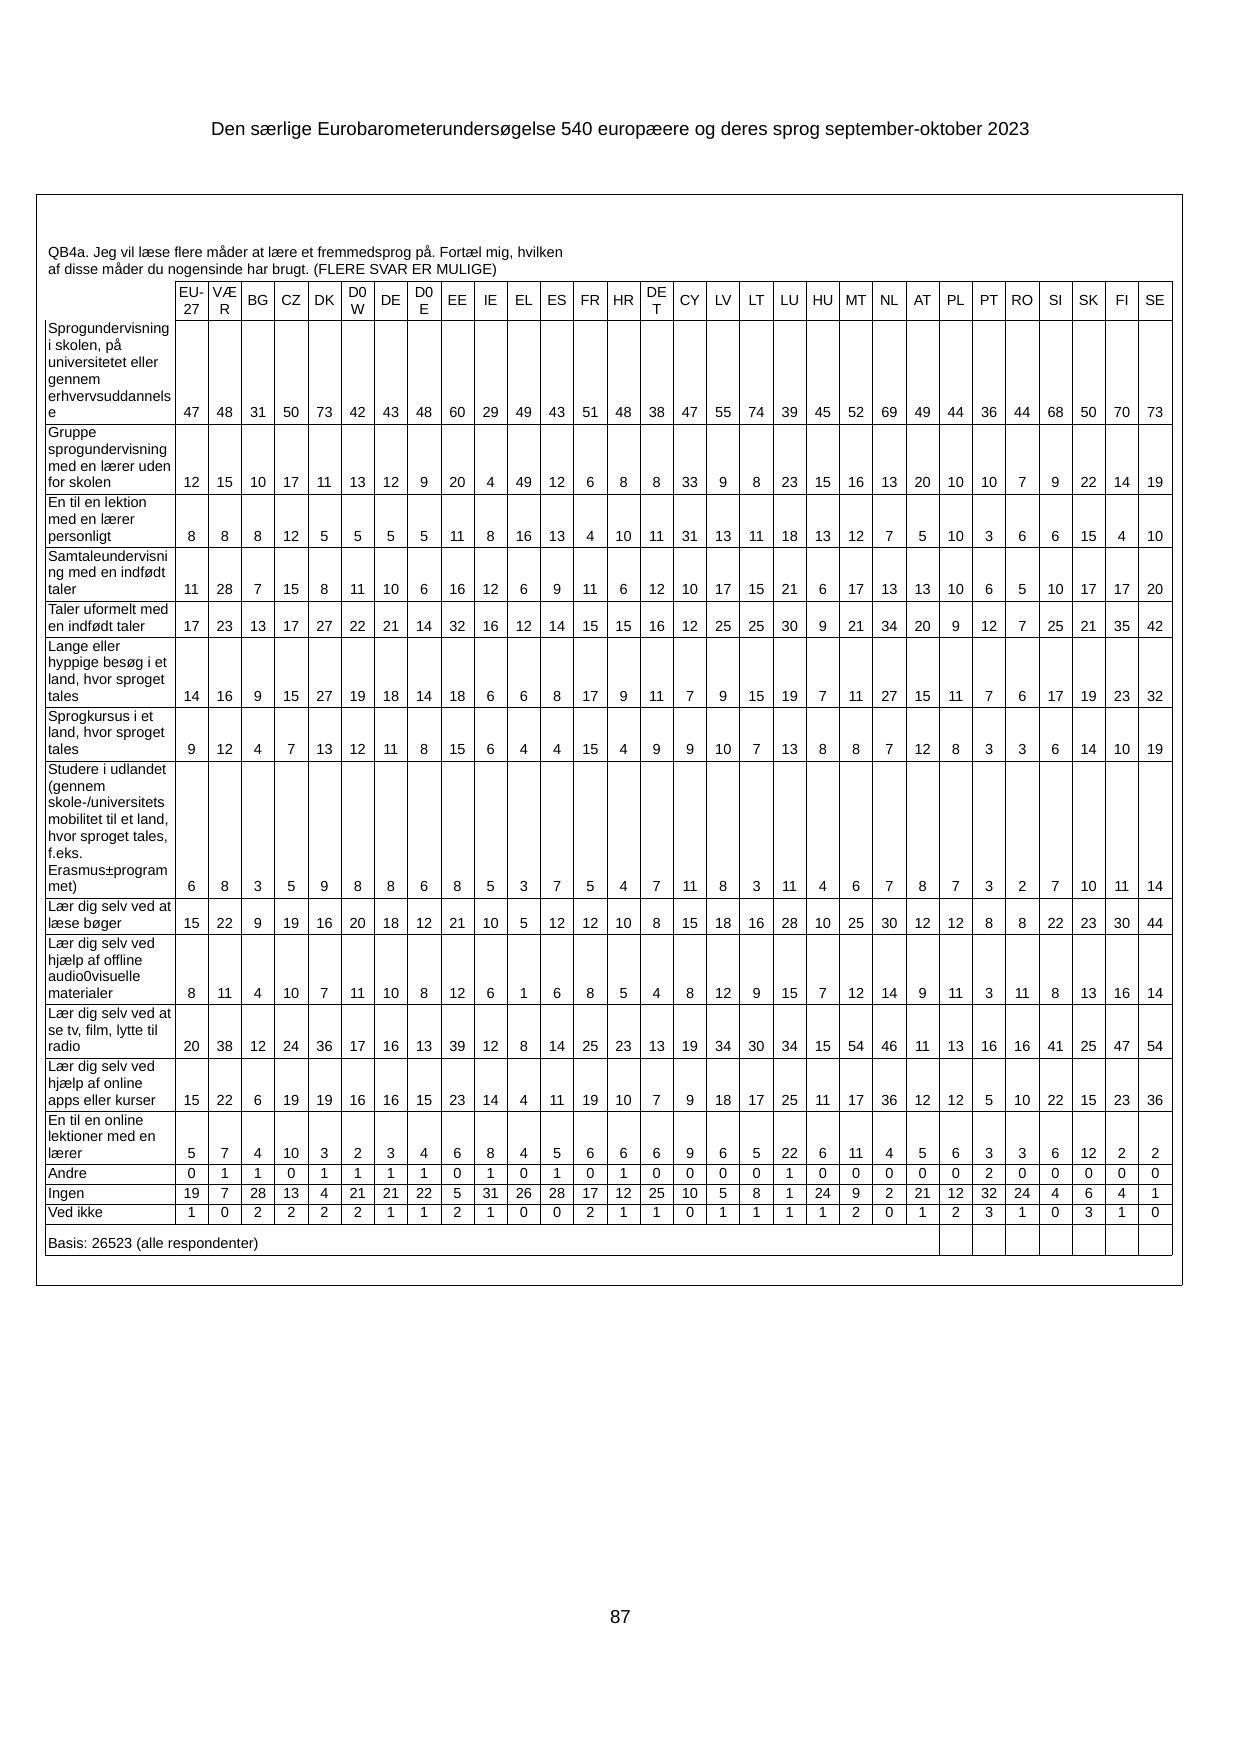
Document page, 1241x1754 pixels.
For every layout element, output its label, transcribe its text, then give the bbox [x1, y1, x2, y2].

table_cell 0 [674, 1165, 706, 1184]
table_cell 25 [1073, 1005, 1105, 1058]
table_cell 11 [807, 1059, 839, 1111]
table_cell 3 [973, 762, 1005, 898]
table_cell 9 [641, 708, 673, 761]
table_cell 19 [275, 1059, 308, 1111]
table_cell 16 [342, 1059, 374, 1111]
table_cell 20 [442, 425, 474, 494]
table_cell 15 [275, 548, 308, 601]
table_cell 0 [840, 1165, 872, 1184]
table_cell 74 [740, 321, 773, 424]
table_cell 8 [641, 425, 673, 494]
table_cell 3 [508, 762, 540, 898]
table_cell 11 [740, 495, 773, 547]
table_cell PT [973, 282, 1005, 320]
table_cell 0 [641, 1165, 673, 1184]
table_cell 1 [375, 1165, 407, 1184]
table_cell 19 [342, 638, 374, 707]
table_cell 1 [907, 1205, 939, 1224]
table_cell 4 [641, 935, 673, 1004]
table_cell 10 [707, 708, 739, 761]
table_cell 8 [608, 425, 640, 494]
table_cell 22 [209, 899, 241, 934]
table_cell 3 [973, 1205, 1005, 1224]
table_cell 8 [475, 1112, 507, 1164]
table_cell 0 [707, 1165, 739, 1184]
table_cell 15 [608, 602, 640, 637]
table_cell 1 [1139, 1185, 1172, 1204]
table_cell 7 [641, 762, 673, 898]
table_cell 8 [176, 935, 208, 1004]
table_cell 8 [408, 935, 441, 1004]
table_cell 4 [508, 1112, 540, 1164]
table_cell 7 [873, 708, 906, 761]
table_cell 6 [840, 762, 872, 898]
table_cell SE [1139, 282, 1172, 320]
table_cell 14 [408, 602, 441, 637]
table_cell 10 [608, 899, 640, 934]
table_cell 3 [309, 1112, 341, 1164]
table_cell 15 [574, 602, 607, 637]
table_cell 16 [209, 638, 241, 707]
table_cell 10 [807, 899, 839, 934]
table_cell 11 [840, 1112, 872, 1164]
table_cell 8 [408, 708, 441, 761]
table_cell 1 [309, 1165, 341, 1184]
table_cell 23 [608, 1005, 640, 1058]
table_cell 11 [907, 1005, 939, 1058]
table_cell 22 [209, 1059, 241, 1111]
table_cell 50 [275, 321, 308, 424]
table_cell 25 [641, 1185, 673, 1204]
table_cell 7 [740, 708, 773, 761]
table_cell 1 [774, 1165, 806, 1184]
table_cell 12 [342, 708, 374, 761]
table_cell 0 [209, 1205, 241, 1224]
table_cell 6 [541, 935, 573, 1004]
table_cell 2 [309, 1205, 341, 1224]
table_cell 17 [740, 1059, 773, 1111]
table_cell 8 [209, 495, 241, 547]
table_cell 8 [707, 762, 739, 898]
table_cell 41 [1040, 1005, 1072, 1058]
table_cell 9 [807, 602, 839, 637]
table_cell 18 [375, 899, 407, 934]
table_cell 22 [774, 1112, 806, 1164]
table_cell 9 [242, 638, 274, 707]
table_cell 45 [807, 321, 839, 424]
table_cell 10 [242, 425, 274, 494]
table_header [1105, 225, 1138, 281]
table_cell 10 [940, 425, 972, 494]
table_cell 2 [275, 1205, 308, 1224]
table_cell 32 [1139, 638, 1172, 707]
table_cell 0 [442, 1165, 474, 1184]
table_cell 10 [940, 548, 972, 601]
table_cell 35 [1106, 602, 1138, 637]
table_cell 9 [242, 899, 274, 934]
table_cell 11 [209, 935, 241, 1004]
table_cell 7 [873, 762, 906, 898]
table_cell 52 [840, 321, 872, 424]
table_cell Ved ikke [46, 1205, 175, 1224]
table_cell 4 [242, 935, 274, 1004]
table_cell 6 [1040, 1112, 1072, 1164]
table_cell 2 [342, 1112, 374, 1164]
table_cell 7 [973, 638, 1005, 707]
table_header [1138, 225, 1172, 281]
table_cell 10 [674, 1185, 706, 1204]
table_cell 4 [1106, 1185, 1138, 1204]
table_cell 60 [442, 321, 474, 424]
table_cell 9 [309, 762, 341, 898]
table_cell SI [1040, 282, 1072, 320]
table_header [673, 225, 706, 281]
table_cell DET [641, 282, 673, 320]
table_cell VÆR [209, 282, 241, 320]
table_cell 4 [1040, 1185, 1072, 1204]
table_cell 13 [1073, 935, 1105, 1004]
table_cell 7 [807, 935, 839, 1004]
table_cell 12 [907, 708, 939, 761]
table_cell 16 [1006, 1005, 1039, 1058]
table_cell 5 [342, 495, 374, 547]
table_cell 10 [375, 548, 407, 601]
table_cell 10 [1073, 762, 1105, 898]
table_cell 0 [1040, 1205, 1072, 1224]
table_cell 10 [375, 935, 407, 1004]
table_cell 25 [1040, 602, 1072, 637]
table_cell 8 [907, 762, 939, 898]
table_cell 27 [309, 602, 341, 637]
table_cell [1040, 1225, 1072, 1254]
table_cell 28 [774, 899, 806, 934]
table_cell 18 [442, 638, 474, 707]
table_cell 44 [1139, 899, 1172, 934]
table_cell 4 [1106, 495, 1138, 547]
table_cell 9 [674, 708, 706, 761]
table_cell 15 [907, 638, 939, 707]
table_cell 13 [242, 602, 274, 637]
table_header [839, 225, 872, 281]
table_cell 17 [574, 1185, 607, 1204]
table_cell 16 [641, 602, 673, 637]
table_cell Lær dig selv ved hjælp af offline audio0visuelle materialer [46, 935, 175, 1004]
table_cell 2 [242, 1205, 274, 1224]
table_header QB4a. Jeg vil læse flere måder at lære et fremmedsprog på. Fortæl mig, hvilken af disse måder du nogensinde har brugt. (FLERE SVAR ER MULIGE) [45, 225, 573, 281]
table_cell 50 [1073, 321, 1105, 424]
table_cell 11 [940, 638, 972, 707]
table_cell BG [242, 282, 274, 320]
table_cell 1 [176, 1205, 208, 1224]
table_cell 0 [1139, 1165, 1172, 1184]
table_cell 0 [807, 1165, 839, 1184]
table_cell 2 [574, 1205, 607, 1224]
table_cell En til en online lektioner med en lærer [46, 1112, 175, 1164]
table_cell 7 [1006, 425, 1039, 494]
table_cell 8 [508, 1005, 540, 1058]
table_cell Gruppe sprogundervisning med en lærer uden for skolen [46, 425, 175, 494]
table_cell 1 [408, 1205, 441, 1224]
table_header [1039, 225, 1072, 281]
table_cell 17 [275, 425, 308, 494]
table_cell 8 [940, 708, 972, 761]
table_header [640, 225, 673, 281]
table_cell 15 [176, 899, 208, 934]
table_cell 13 [641, 1005, 673, 1058]
table_cell LT [740, 282, 773, 320]
table_cell 25 [774, 1059, 806, 1111]
table_cell 2 [1139, 1112, 1172, 1164]
table_cell 1 [641, 1205, 673, 1224]
table_header [574, 225, 607, 281]
table_cell PL [940, 282, 972, 320]
table_cell 7 [309, 935, 341, 1004]
table_cell 24 [275, 1005, 308, 1058]
table_cell 8 [973, 899, 1005, 934]
table_cell 1 [242, 1165, 274, 1184]
table_cell 19 [674, 1005, 706, 1058]
table_cell 8 [1040, 935, 1072, 1004]
table_cell 19 [1073, 638, 1105, 707]
table_cell 6 [242, 1059, 274, 1111]
table_cell 5 [275, 762, 308, 898]
table_cell 9 [674, 1112, 706, 1164]
table_cell 11 [641, 638, 673, 707]
table_cell 6 [508, 638, 540, 707]
table_cell 70 [1106, 321, 1138, 424]
table_cell 21 [907, 1185, 939, 1204]
table_cell 6 [608, 1112, 640, 1164]
table_cell 7 [541, 762, 573, 898]
table_cell 6 [707, 1112, 739, 1164]
table_cell 17 [707, 548, 739, 601]
table_cell 22 [1040, 899, 1072, 934]
table_cell 73 [309, 321, 341, 424]
table_cell [973, 1225, 1005, 1254]
table_cell 21 [375, 1185, 407, 1204]
table_cell 12 [840, 495, 872, 547]
table_cell 3 [740, 762, 773, 898]
table_cell 1 [608, 1205, 640, 1224]
table_cell 19 [176, 1185, 208, 1204]
table_cell 6 [973, 548, 1005, 601]
table_cell 13 [408, 1005, 441, 1058]
table_cell 3 [375, 1112, 407, 1164]
table_cell 1 [342, 1165, 374, 1184]
table_cell 12 [176, 425, 208, 494]
table_cell 11 [375, 708, 407, 761]
table_cell 23 [1106, 1059, 1138, 1111]
table_cell 19 [1139, 425, 1172, 494]
table_cell 6 [1006, 638, 1039, 707]
table_header [706, 225, 739, 281]
table_cell 21 [774, 548, 806, 601]
table_cell 7 [242, 548, 274, 601]
table_cell 1 [541, 1165, 573, 1184]
table_cell 48 [209, 321, 241, 424]
table_cell 47 [176, 321, 208, 424]
table_cell 9 [176, 708, 208, 761]
table_cell 49 [508, 425, 540, 494]
table_cell 39 [442, 1005, 474, 1058]
table_cell 8 [840, 708, 872, 761]
table_cell 14 [176, 638, 208, 707]
table_cell 38 [641, 321, 673, 424]
table_cell 18 [707, 1059, 739, 1111]
table_cell 21 [840, 602, 872, 637]
table_cell 10 [475, 899, 507, 934]
table_cell 4 [541, 708, 573, 761]
table_cell 9 [707, 425, 739, 494]
table_cell 8 [342, 762, 374, 898]
table_cell 23 [1106, 638, 1138, 707]
table_cell 1 [209, 1165, 241, 1184]
table_cell 6 [475, 638, 507, 707]
table_cell 4 [408, 1112, 441, 1164]
table_header [773, 225, 806, 281]
table_cell 34 [774, 1005, 806, 1058]
table_cell 3 [1073, 1205, 1105, 1224]
table_cell 11 [541, 1059, 573, 1111]
table_cell 8 [475, 495, 507, 547]
table_cell 47 [1106, 1005, 1138, 1058]
table_cell EL [508, 282, 540, 320]
table_cell 8 [641, 899, 673, 934]
table_cell 0 [541, 1205, 573, 1224]
table_header [939, 225, 972, 281]
table_cell 8 [242, 495, 274, 547]
table_cell 28 [209, 548, 241, 601]
table_cell 5 [907, 1112, 939, 1164]
table_cell Lær dig selv ved hjælp af online apps eller kurser [46, 1059, 175, 1111]
table_cell 17 [1040, 638, 1072, 707]
table_cell 12 [508, 602, 540, 637]
table_cell 13 [807, 495, 839, 547]
table_cell 44 [1006, 321, 1039, 424]
table_cell 24 [807, 1185, 839, 1204]
table_cell 10 [940, 495, 972, 547]
table_cell [940, 1225, 972, 1254]
table_cell IE [475, 282, 507, 320]
table_cell 13 [907, 548, 939, 601]
table_cell 25 [574, 1005, 607, 1058]
table_cell 6 [608, 548, 640, 601]
table_cell 8 [674, 935, 706, 1004]
table_cell 12 [242, 1005, 274, 1058]
table_cell 3 [242, 762, 274, 898]
table_cell 11 [1106, 762, 1138, 898]
table_cell 6 [408, 762, 441, 898]
table_cell 2 [1006, 762, 1039, 898]
table_cell 1 [774, 1185, 806, 1204]
table_cell 2 [342, 1205, 374, 1224]
table_cell HU [807, 282, 839, 320]
table_cell DE [375, 282, 407, 320]
table_cell 6 [1040, 708, 1072, 761]
table_cell 0 [907, 1165, 939, 1184]
table_header [1005, 225, 1039, 281]
table_cell Lær dig selv ved at se tv, film, lytte til radio [46, 1005, 175, 1058]
table_cell 15 [1073, 495, 1105, 547]
table_cell 16 [375, 1005, 407, 1058]
table_cell 9 [740, 935, 773, 1004]
table_cell 0 [1106, 1165, 1138, 1184]
table_cell 5 [309, 495, 341, 547]
table_cell 6 [176, 762, 208, 898]
table_cell NL [873, 282, 906, 320]
table_cell 23 [442, 1059, 474, 1111]
table_cell 15 [275, 638, 308, 707]
table_cell LV [707, 282, 739, 320]
table_cell 12 [608, 1185, 640, 1204]
table_cell 18 [774, 495, 806, 547]
table_cell 1 [475, 1165, 507, 1184]
table_cell 5 [475, 762, 507, 898]
table_cell 15 [774, 935, 806, 1004]
table_cell 3 [973, 708, 1005, 761]
table_cell 51 [574, 321, 607, 424]
table_cell 43 [541, 321, 573, 424]
table_cell 9 [608, 638, 640, 707]
table_cell 9 [408, 425, 441, 494]
table_cell 8 [176, 495, 208, 547]
table_cell 49 [508, 321, 540, 424]
table_cell 43 [375, 321, 407, 424]
table_cell 6 [508, 548, 540, 601]
table_cell 5 [176, 1112, 208, 1164]
table_cell 27 [309, 638, 341, 707]
table_cell [45, 281, 175, 320]
table_cell 20 [907, 425, 939, 494]
table_cell 20 [176, 1005, 208, 1058]
table_cell 16 [475, 602, 507, 637]
table_cell Sprogundervisning i skolen, på universitetet eller gennem erhvervsuddannelse [46, 320, 175, 424]
table_cell 1 [475, 1205, 507, 1224]
table_cell 8 [442, 762, 474, 898]
table_cell 6 [475, 708, 507, 761]
table_cell 14 [1106, 425, 1138, 494]
table_cell 12 [907, 1059, 939, 1111]
table_cell AT [907, 282, 939, 320]
table_cell 6 [807, 1112, 839, 1164]
table_cell 1 [807, 1205, 839, 1224]
table_cell 12 [275, 495, 308, 547]
table_cell 9 [940, 602, 972, 637]
table_cell 16 [508, 495, 540, 547]
table_cell 5 [574, 762, 607, 898]
table_cell 34 [707, 1005, 739, 1058]
table_cell 5 [907, 495, 939, 547]
table_cell 15 [408, 1059, 441, 1111]
table_cell 1 [408, 1165, 441, 1184]
table_cell 6 [574, 1112, 607, 1164]
table_cell DK [309, 282, 341, 320]
table_cell 11 [309, 425, 341, 494]
table_cell 11 [442, 495, 474, 547]
table_cell 7 [1040, 762, 1072, 898]
table_cell 21 [1073, 602, 1105, 637]
table_cell 12 [940, 1185, 972, 1204]
table_cell 16 [442, 548, 474, 601]
table_cell 23 [1073, 899, 1105, 934]
table_cell 17 [1106, 548, 1138, 601]
table_cell 32 [442, 602, 474, 637]
table_cell 5 [608, 935, 640, 1004]
table_cell 21 [342, 1185, 374, 1204]
table_cell 12 [541, 425, 573, 494]
table_cell 22 [408, 1185, 441, 1204]
table_cell 15 [807, 425, 839, 494]
table_cell 11 [1006, 935, 1039, 1004]
table_cell 10 [275, 935, 308, 1004]
table_cell Ingen [46, 1185, 175, 1204]
table_cell 4 [574, 495, 607, 547]
table_cell 42 [1139, 602, 1172, 637]
table_cell 17 [275, 602, 308, 637]
table_cell 12 [940, 1059, 972, 1111]
table_cell 12 [475, 1005, 507, 1058]
table_cell D0E [408, 282, 441, 320]
table_cell 7 [209, 1185, 241, 1204]
table_cell 6 [1006, 495, 1039, 547]
table_cell 11 [940, 935, 972, 1004]
table_cell 3 [1006, 708, 1039, 761]
table_cell 16 [309, 899, 341, 934]
table_cell 3 [973, 1112, 1005, 1164]
table_cell 8 [375, 762, 407, 898]
table_cell 0 [1139, 1205, 1172, 1224]
table_cell 8 [1006, 899, 1039, 934]
table_cell 5 [442, 1185, 474, 1204]
table_cell 3 [973, 495, 1005, 547]
table_cell 13 [275, 1185, 308, 1204]
table_cell 7 [1006, 602, 1039, 637]
table_cell 19 [275, 899, 308, 934]
table_cell 30 [873, 899, 906, 934]
table_cell [1073, 1225, 1105, 1254]
table_cell 5 [707, 1185, 739, 1204]
table_cell 20 [907, 602, 939, 637]
table_cell 2 [873, 1185, 906, 1204]
table_cell 30 [740, 1005, 773, 1058]
table_header [972, 225, 1005, 281]
table_cell 17 [574, 638, 607, 707]
table_cell 10 [275, 1112, 308, 1164]
table_cell Lær dig selv ved at læse bøger [46, 899, 175, 934]
table_cell 33 [674, 425, 706, 494]
table_cell 25 [707, 602, 739, 637]
table_cell RO [1006, 282, 1039, 320]
table_cell 6 [475, 935, 507, 1004]
table_cell 9 [907, 935, 939, 1004]
table_cell 4 [807, 762, 839, 898]
table_cell 54 [840, 1005, 872, 1058]
table_cell 8 [740, 425, 773, 494]
table_cell 69 [873, 321, 906, 424]
table_cell 34 [873, 602, 906, 637]
table_cell 11 [342, 935, 374, 1004]
table_cell 11 [840, 638, 872, 707]
table_cell 7 [807, 638, 839, 707]
table_cell 73 [1139, 321, 1172, 424]
table_cell SK [1073, 282, 1105, 320]
table_cell 25 [840, 899, 872, 934]
table_cell 10 [674, 548, 706, 601]
table_cell 30 [774, 602, 806, 637]
table_cell 6 [574, 425, 607, 494]
table_cell 2 [940, 1205, 972, 1224]
table_cell 19 [774, 638, 806, 707]
table_cell 16 [840, 425, 872, 494]
table_cell 12 [907, 899, 939, 934]
table_cell 13 [309, 708, 341, 761]
table_cell 0 [508, 1205, 540, 1224]
table_cell Lange eller hyppige besøg i et land, hvor sproget tales [46, 638, 175, 707]
table_cell 2 [1106, 1112, 1138, 1164]
table_cell 54 [1139, 1005, 1172, 1058]
table_cell Basis: 26523 (alle respondenter) [46, 1225, 939, 1254]
table_cell [1139, 1225, 1172, 1254]
table_cell 6 [807, 548, 839, 601]
table_cell 9 [674, 1059, 706, 1111]
table_cell 8 [309, 548, 341, 601]
table_cell 0 [740, 1165, 773, 1184]
table_cell 7 [641, 1059, 673, 1111]
table_cell 17 [176, 602, 208, 637]
table_cell 12 [408, 899, 441, 934]
table_cell 6 [1040, 495, 1072, 547]
table_cell 7 [209, 1112, 241, 1164]
table_cell 2 [973, 1165, 1005, 1184]
table_cell 20 [342, 899, 374, 934]
table_cell 5 [541, 1112, 573, 1164]
table_cell 15 [807, 1005, 839, 1058]
table_cell 22 [1073, 425, 1105, 494]
table_cell 14 [1139, 762, 1172, 898]
table_cell 0 [873, 1165, 906, 1184]
table_cell 0 [508, 1165, 540, 1184]
table_cell 4 [873, 1112, 906, 1164]
table_cell Sprogkursus i et land, hvor sproget tales [46, 708, 175, 761]
table_header [607, 225, 640, 281]
table_cell 0 [275, 1165, 308, 1184]
table_cell 17 [840, 1059, 872, 1111]
table_cell 20 [1139, 548, 1172, 601]
table_cell 3 [1006, 1112, 1039, 1164]
table_cell 12 [541, 899, 573, 934]
table_header [740, 225, 773, 281]
table_cell 8 [574, 935, 607, 1004]
table_cell 10 [608, 1059, 640, 1111]
table_header [1072, 225, 1105, 281]
table_cell EE [442, 282, 474, 320]
table_cell ES [541, 282, 573, 320]
table_cell 11 [176, 548, 208, 601]
table_cell Samtaleundervisning med en indfødt taler [46, 548, 175, 601]
table_cell Studere i udlandet (gennem skole-/universitetsmobilitet til et land, hvor sproget tales, f.eks. Erasmus±programmet) [46, 762, 175, 898]
table_cell 15 [740, 638, 773, 707]
table_cell 16 [1106, 935, 1138, 1004]
table_cell 5 [1006, 548, 1039, 601]
table_cell Andre [46, 1165, 175, 1184]
table_cell 1 [1006, 1205, 1039, 1224]
table_cell 8 [541, 638, 573, 707]
table_cell 15 [209, 425, 241, 494]
table_cell 55 [707, 321, 739, 424]
table_cell 0 [940, 1165, 972, 1184]
table_cell 11 [674, 762, 706, 898]
table_cell 30 [1106, 899, 1138, 934]
table_cell 15 [740, 548, 773, 601]
table_cell LU [774, 282, 806, 320]
table_cell 11 [574, 548, 607, 601]
table_cell 48 [608, 321, 640, 424]
table_cell 8 [209, 762, 241, 898]
table_cell 12 [442, 935, 474, 1004]
table_cell 12 [940, 899, 972, 934]
table_cell 13 [541, 495, 573, 547]
table_cell 23 [774, 425, 806, 494]
table_cell 1 [774, 1205, 806, 1224]
table_cell 9 [840, 1185, 872, 1204]
table_cell [1006, 1225, 1039, 1254]
table_cell 3 [973, 935, 1005, 1004]
table_cell EU-27 [176, 282, 208, 320]
table_cell 17 [840, 548, 872, 601]
table_cell 6 [940, 1112, 972, 1164]
table_cell 0 [1006, 1165, 1039, 1184]
table_cell 19 [309, 1059, 341, 1111]
table_cell 28 [242, 1185, 274, 1204]
table_cell 13 [342, 425, 374, 494]
table_cell 9 [541, 548, 573, 601]
table_cell 4 [508, 1059, 540, 1111]
table_cell 12 [1073, 1112, 1105, 1164]
table_cell 7 [275, 708, 308, 761]
table_cell 14 [475, 1059, 507, 1111]
table_cell CZ [275, 282, 308, 320]
table_cell FR [574, 282, 607, 320]
table_cell 25 [740, 602, 773, 637]
table_cell 1 [375, 1205, 407, 1224]
table_cell 2 [840, 1205, 872, 1224]
table_cell 5 [508, 899, 540, 934]
table_cell 5 [740, 1112, 773, 1164]
table_cell 5 [375, 495, 407, 547]
table_cell 11 [774, 762, 806, 898]
table_cell 10 [1006, 1059, 1039, 1111]
table_cell 15 [1073, 1059, 1105, 1111]
table_cell 23 [209, 602, 241, 637]
table_cell 46 [873, 1005, 906, 1058]
table_cell 9 [1040, 425, 1072, 494]
table_cell 12 [707, 935, 739, 1004]
table_cell 21 [442, 899, 474, 934]
table_header [806, 225, 839, 281]
table_cell 13 [774, 708, 806, 761]
table_cell 24 [1006, 1185, 1039, 1204]
table_cell 14 [1139, 935, 1172, 1004]
table_cell 0 [1040, 1165, 1072, 1184]
table_cell 4 [475, 425, 507, 494]
table_cell 49 [907, 321, 939, 424]
table_cell 16 [375, 1059, 407, 1111]
table_cell 17 [1073, 548, 1105, 601]
table_cell 14 [1073, 708, 1105, 761]
table_cell HR [608, 282, 640, 320]
table_cell 17 [342, 1005, 374, 1058]
table_cell 4 [309, 1185, 341, 1204]
table_cell 4 [242, 1112, 274, 1164]
table_cell 0 [873, 1205, 906, 1224]
table_cell 0 [1073, 1165, 1105, 1184]
table_cell 15 [176, 1059, 208, 1111]
table_cell 14 [408, 638, 441, 707]
table_cell 1 [1106, 1205, 1138, 1224]
table_cell En til en lektion med en lærer personligt [46, 495, 175, 547]
table_cell 44 [940, 321, 972, 424]
table_cell 10 [1040, 548, 1072, 601]
table_cell 5 [973, 1059, 1005, 1111]
table_cell 16 [973, 1005, 1005, 1058]
table_cell 22 [342, 602, 374, 637]
table_cell 26 [508, 1185, 540, 1204]
table_cell 9 [707, 638, 739, 707]
table_cell 1 [608, 1165, 640, 1184]
table_cell 31 [475, 1185, 507, 1204]
table_cell 13 [940, 1005, 972, 1058]
table_cell 12 [674, 602, 706, 637]
table_cell 36 [1139, 1059, 1172, 1111]
table_cell 68 [1040, 321, 1072, 424]
table_cell 14 [541, 602, 573, 637]
table_cell 4 [608, 708, 640, 761]
table_cell 11 [342, 548, 374, 601]
table_cell 7 [674, 638, 706, 707]
table_cell 4 [608, 762, 640, 898]
table_cell 12 [574, 899, 607, 934]
table_cell 7 [940, 762, 972, 898]
table_cell 36 [873, 1059, 906, 1111]
table_cell 15 [442, 708, 474, 761]
table_cell 42 [342, 321, 374, 424]
table_cell 12 [641, 548, 673, 601]
table_cell Taler uformelt med en indfødt taler [46, 602, 175, 637]
table_cell 8 [740, 1185, 773, 1204]
table_cell 13 [707, 495, 739, 547]
table_cell 36 [973, 321, 1005, 424]
table_cell 31 [674, 495, 706, 547]
table_cell MT [840, 282, 872, 320]
table_cell 12 [209, 708, 241, 761]
table_cell CY [674, 282, 706, 320]
table_cell 12 [840, 935, 872, 1004]
table_cell 10 [608, 495, 640, 547]
table_header [873, 225, 906, 281]
table_cell 1 [740, 1205, 773, 1224]
table_cell 16 [740, 899, 773, 934]
table_cell 29 [475, 321, 507, 424]
table_cell 18 [707, 899, 739, 934]
table_cell 5 [408, 495, 441, 547]
table_cell 14 [873, 935, 906, 1004]
table_cell 14 [541, 1005, 573, 1058]
table_cell 6 [442, 1112, 474, 1164]
table_cell 21 [375, 602, 407, 637]
table_cell 13 [873, 425, 906, 494]
table_cell 0 [176, 1165, 208, 1184]
table_cell 48 [408, 321, 441, 424]
table_cell 36 [309, 1005, 341, 1058]
table_cell 27 [873, 638, 906, 707]
table_cell 4 [508, 708, 540, 761]
table_cell 12 [475, 548, 507, 601]
table_cell 10 [1106, 708, 1138, 761]
table_cell 12 [973, 602, 1005, 637]
table_header [906, 225, 939, 281]
table_cell 18 [375, 638, 407, 707]
table_cell 10 [1139, 495, 1172, 547]
table_cell D0W [342, 282, 374, 320]
table_cell 4 [242, 708, 274, 761]
table_cell 32 [973, 1185, 1005, 1204]
table_cell 11 [641, 495, 673, 547]
table_cell FI [1106, 282, 1138, 320]
table_cell 6 [641, 1112, 673, 1164]
table_cell 0 [674, 1205, 706, 1224]
table_cell 47 [674, 321, 706, 424]
table_cell 2 [442, 1205, 474, 1224]
table_cell 22 [1040, 1059, 1072, 1111]
table_cell 13 [873, 548, 906, 601]
table_cell 1 [508, 935, 540, 1004]
table_cell 19 [574, 1059, 607, 1111]
table_cell 39 [774, 321, 806, 424]
table_cell 6 [408, 548, 441, 601]
table_cell 31 [242, 321, 274, 424]
table_cell 12 [375, 425, 407, 494]
table_cell 7 [873, 495, 906, 547]
table_cell 19 [1139, 708, 1172, 761]
table_cell 6 [1073, 1185, 1105, 1204]
table_cell [1106, 1225, 1138, 1254]
table_cell 28 [541, 1185, 573, 1204]
table_cell 38 [209, 1005, 241, 1058]
table_cell 0 [574, 1165, 607, 1184]
table_cell 15 [574, 708, 607, 761]
table_cell 1 [707, 1205, 739, 1224]
table_cell 15 [674, 899, 706, 934]
table_cell 10 [973, 425, 1005, 494]
table_cell 8 [807, 708, 839, 761]
